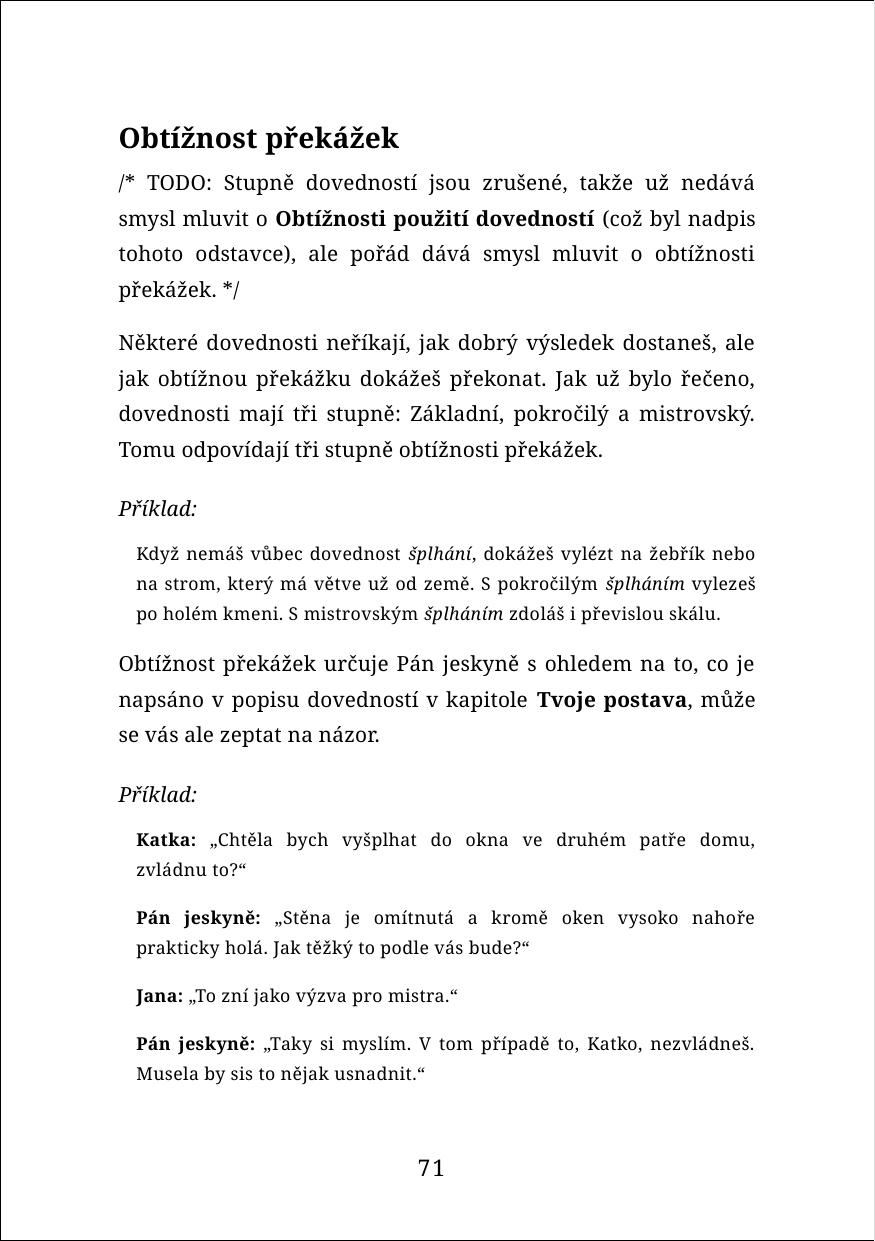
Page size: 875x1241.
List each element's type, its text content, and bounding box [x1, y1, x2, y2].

text Příklad: [118, 494, 756, 522]
text Některé dovednosti neříkají, jak dobrý výsledek dostaneš, ale jak obtížnou překážku dokážeš překonat. Jak už bylo řečeno, dovednosti mají tři stupně: Základní, pokročilý a mistrovský. Tomu odpovídají tři stupně obtížnosti překážek. [118, 328, 756, 463]
text Obtížnost překážek určuje Pán jeskyně s ohledem na to, co je napsáno v popisu dovedností v kapitole Tvoje postava, může se vás ale zeptat na názor. [118, 649, 756, 749]
text Katka: „Chtěla bych vyšplhat do okna ve druhém patře domu, zvládnu to?“ [136, 827, 756, 881]
text Pán jeskyně: „Taky si myslím. V tom případě to, Katko, nezvládneš. Musela by sis to nějak usnadnit.“ [136, 1031, 756, 1086]
subtitle Obtížnost překážek [118, 118, 756, 157]
text Když nemáš vůbec dovednost šplhání, dokážeš vylézt na žebřík nebo na strom, který má větve už od země. S pokročilým šplháním vylezeš po holém kmeni. S mistrovským šplháním zdoláš i převislou skálu. [136, 541, 756, 626]
text Pán jeskyně: „Stěna je omítnutá a kromě oken vysoko nahoře prakticky holá. Jak těžký to podle vás bude?“ [136, 905, 756, 959]
text /* TODO: Stupně dovedností jsou zrušené, takže už nedává smysl mluvit o Obtížnosti použití dovedností (což byl nadpis tohoto odstavce), ale pořád dává smysl mluvit o obtížnosti překážek. */ [118, 168, 756, 303]
text Příklad: [118, 780, 756, 808]
text Jana: „To zní jako výzva pro mistra.“ [136, 983, 756, 1007]
